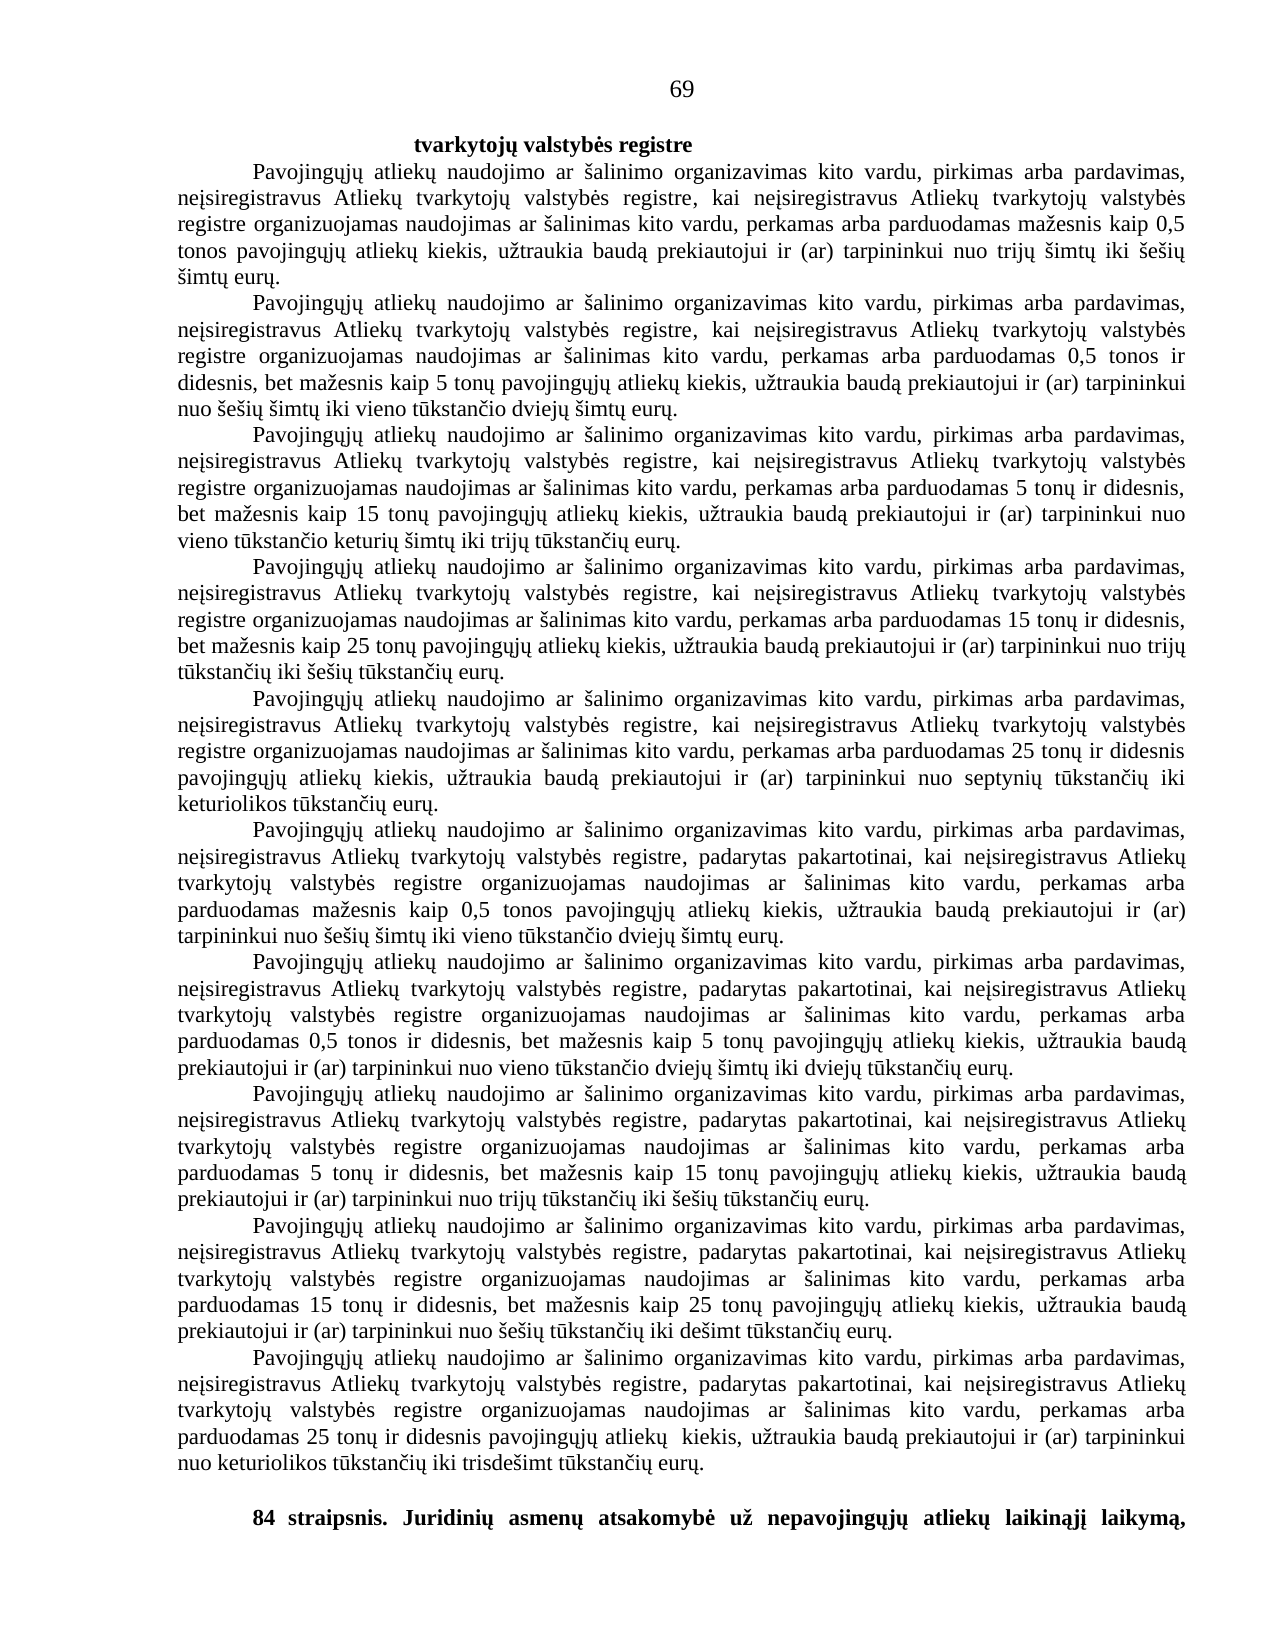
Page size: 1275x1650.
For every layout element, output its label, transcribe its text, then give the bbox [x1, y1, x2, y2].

text Pavojingųjų atliekų naudojimo ar šalinimo organizavimas kito vardu, pirkimas arba pardavimas, neįsiregistravus Atliekų tvarkytojų valstybės registre, kai neįsiregistravus Atliekų tvarkytojų valstybės registre organizuojamas naudojimas ar šalinimas kito vardu, perkamas arba parduodamas 25 tonų ir didesnis pavojingųjų atliekų kiekis, užtraukia baudą prekiautojui ir (ar) tarpininkui nuo septynių tūkstančių iki keturiolikos tūkstančių eurų. [177, 685, 1186, 817]
text Pavojingųjų atliekų naudojimo ar šalinimo organizavimas kito vardu, pirkimas arba pardavimas, neįsiregistravus Atliekų tvarkytojų valstybės registre, kai neįsiregistravus Atliekų tvarkytojų valstybės registre organizuojamas naudojimas ar šalinimas kito vardu, perkamas arba parduodamas 15 tonų ir didesnis, bet mažesnis kaip 25 tonų pavojingųjų atliekų kiekis, užtraukia baudą prekiautojui ir (ar) tarpininkui nuo trijų tūkstančių iki šešių tūkstančių eurų. [177, 553, 1186, 685]
text Pavojingųjų atliekų naudojimo ar šalinimo organizavimas kito vardu, pirkimas arba pardavimas, neįsiregistravus Atliekų tvarkytojų valstybės registre, padarytas pakartotinai, kai neįsiregistravus Atliekų tvarkytojų valstybės registre organizuojamas naudojimas ar šalinimas kito vardu, perkamas arba parduodamas mažesnis kaip 0,5 tonos pavojingųjų atliekų kiekis, užtraukia baudą prekiautojui ir (ar) tarpininkui nuo šešių šimtų iki vieno tūkstančio dviejų šimtų eurų. [177, 817, 1186, 948]
text tvarkytojų valstybės registre [252, 131, 1186, 158]
text Pavojingųjų atliekų naudojimo ar šalinimo organizavimas kito vardu, pirkimas arba pardavimas, neįsiregistravus Atliekų tvarkytojų valstybės registre, kai neįsiregistravus Atliekų tvarkytojų valstybės registre organizuojamas naudojimas ar šalinimas kito vardu, perkamas arba parduodamas 0,5 tonos ir didesnis, bet mažesnis kaip 5 tonų pavojingųjų atliekų kiekis, užtraukia baudą prekiautojui ir (ar) tarpininkui nuo šešių šimtų iki vieno tūkstančio dviejų šimtų eurų. [177, 289, 1186, 421]
text Pavojingųjų atliekų naudojimo ar šalinimo organizavimas kito vardu, pirkimas arba pardavimas, neįsiregistravus Atliekų tvarkytojų valstybės registre, kai neįsiregistravus Atliekų tvarkytojų valstybės registre organizuojamas naudojimas ar šalinimas kito vardu, perkamas arba parduodamas mažesnis kaip 0,5 tonos pavojingųjų atliekų kiekis, užtraukia baudą prekiautojui ir (ar) tarpininkui nuo trijų šimtų iki šešių šimtų eurų. [177, 158, 1186, 289]
text Pavojingųjų atliekų naudojimo ar šalinimo organizavimas kito vardu, pirkimas arba pardavimas, neįsiregistravus Atliekų tvarkytojų valstybės registre, padarytas pakartotinai, kai neįsiregistravus Atliekų tvarkytojų valstybės registre organizuojamas naudojimas ar šalinimas kito vardu, perkamas arba parduodamas 25 tonų ir didesnis pavojingųjų atliekų kiekis, užtraukia baudą prekiautojui ir (ar) tarpininkui nuo keturiolikos tūkstančių iki trisdešimt tūkstančių eurų. [177, 1344, 1186, 1475]
text Pavojingųjų atliekų naudojimo ar šalinimo organizavimas kito vardu, pirkimas arba pardavimas, neįsiregistravus Atliekų tvarkytojų valstybės registre, padarytas pakartotinai, kai neįsiregistravus Atliekų tvarkytojų valstybės registre organizuojamas naudojimas ar šalinimas kito vardu, perkamas arba parduodamas 15 tonų ir didesnis, bet mažesnis kaip 25 tonų pavojingųjų atliekų kiekis, užtraukia baudą prekiautojui ir (ar) tarpininkui nuo šešių tūkstančių iki dešimt tūkstančių eurų. [177, 1212, 1186, 1344]
text Pavojingųjų atliekų naudojimo ar šalinimo organizavimas kito vardu, pirkimas arba pardavimas, neįsiregistravus Atliekų tvarkytojų valstybės registre, kai neįsiregistravus Atliekų tvarkytojų valstybės registre organizuojamas naudojimas ar šalinimas kito vardu, perkamas arba parduodamas 5 tonų ir didesnis, bet mažesnis kaip 15 tonų pavojingųjų atliekų kiekis, užtraukia baudą prekiautojui ir (ar) tarpininkui nuo vieno tūkstančio keturių šimtų iki trijų tūkstančių eurų. [177, 421, 1186, 553]
text Pavojingųjų atliekų naudojimo ar šalinimo organizavimas kito vardu, pirkimas arba pardavimas, neįsiregistravus Atliekų tvarkytojų valstybės registre, padarytas pakartotinai, kai neįsiregistravus Atliekų tvarkytojų valstybės registre organizuojamas naudojimas ar šalinimas kito vardu, perkamas arba parduodamas 5 tonų ir didesnis, bet mažesnis kaip 15 tonų pavojingųjų atliekų kiekis, užtraukia baudą prekiautojui ir (ar) tarpininkui nuo trijų tūkstančių iki šešių tūkstančių eurų. [177, 1080, 1186, 1212]
text Pavojingųjų atliekų naudojimo ar šalinimo organizavimas kito vardu, pirkimas arba pardavimas, neįsiregistravus Atliekų tvarkytojų valstybės registre, padarytas pakartotinai, kai neįsiregistravus Atliekų tvarkytojų valstybės registre organizuojamas naudojimas ar šalinimas kito vardu, perkamas arba parduodamas 0,5 tonos ir didesnis, bet mažesnis kaip 5 tonų pavojingųjų atliekų kiekis, užtraukia baudą prekiautojui ir (ar) tarpininkui nuo vieno tūkstančio dviejų šimtų iki dviejų tūkstančių eurų. [177, 948, 1186, 1080]
text 84 straipsnis. Juridinių asmenų atsakomybė už nepavojingųjų atliekų laikinąjį laikymą, [252, 1504, 1186, 1531]
